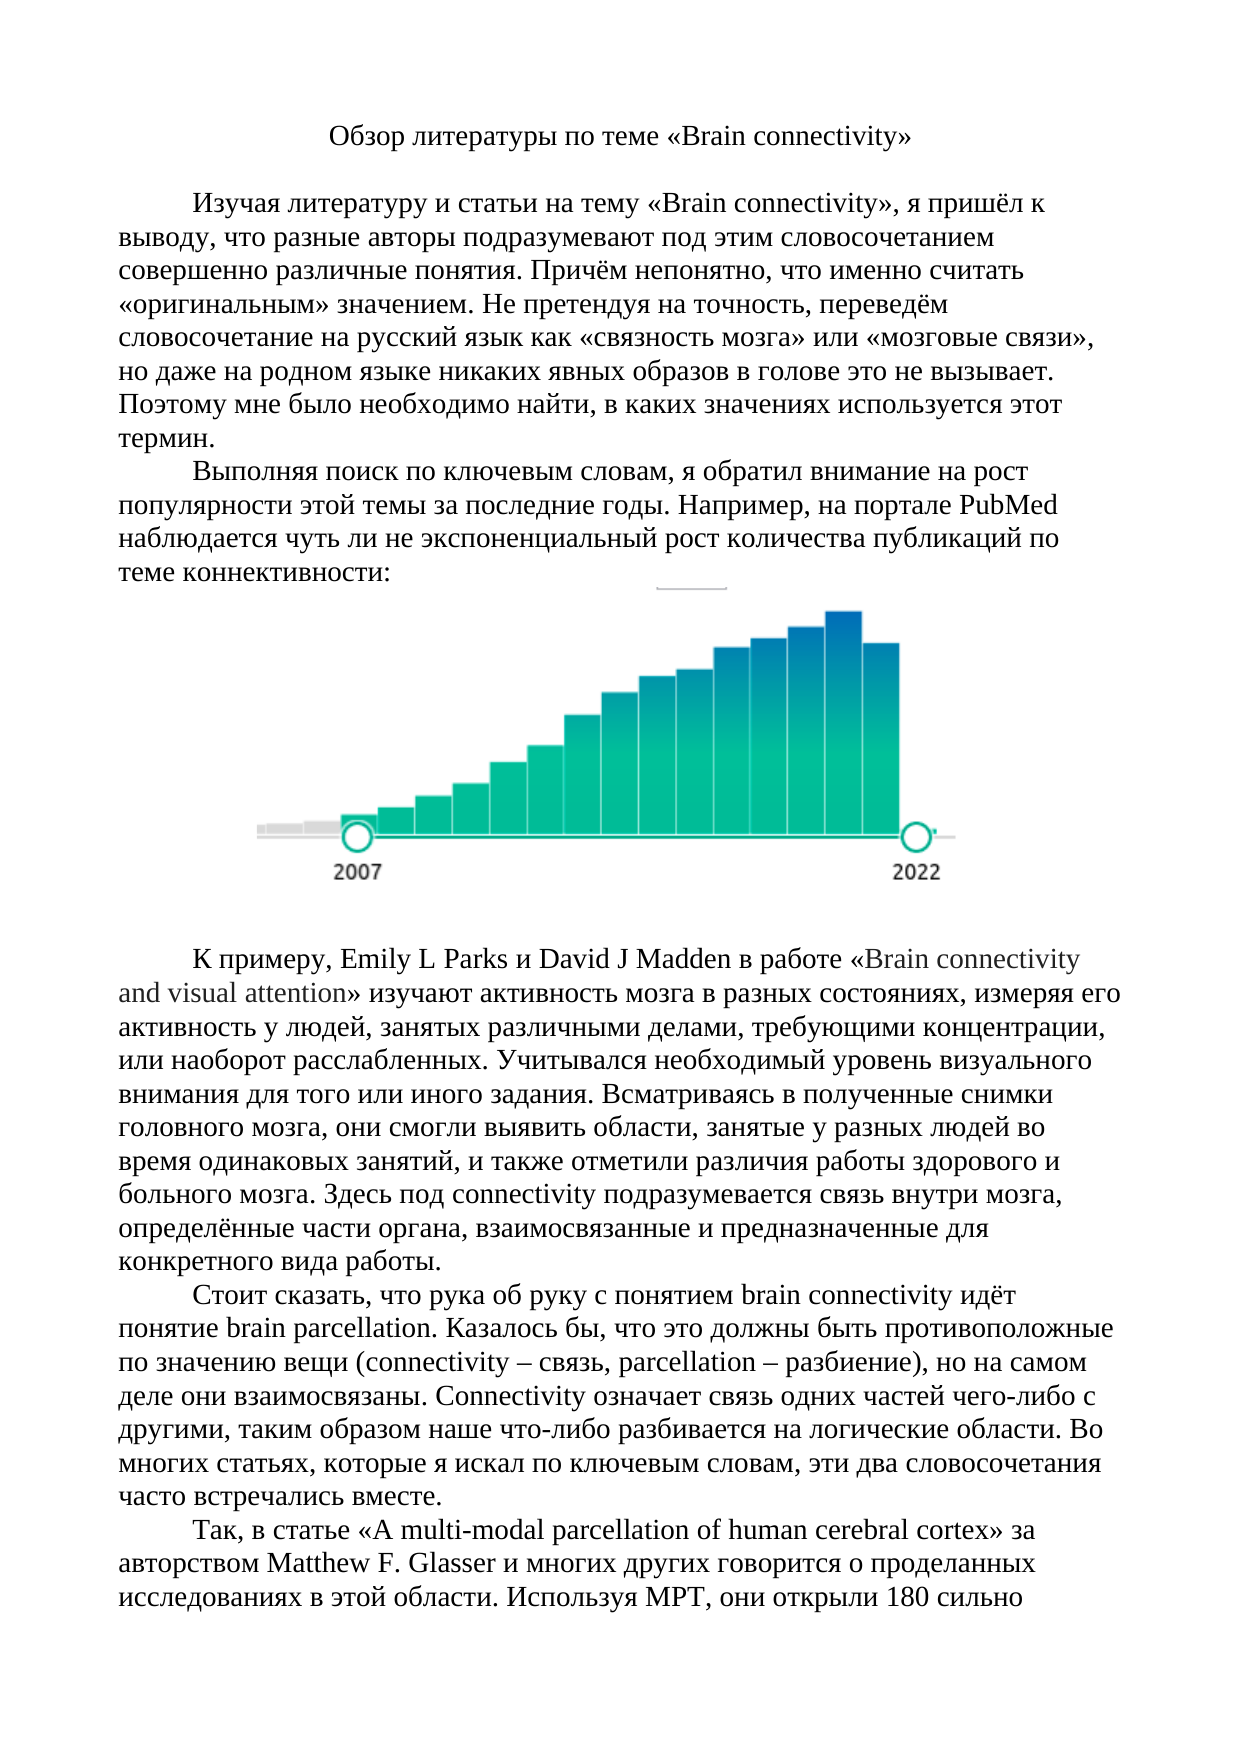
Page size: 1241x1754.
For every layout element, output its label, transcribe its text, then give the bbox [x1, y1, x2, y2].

text Обзор литературы по теме «Brain connectivity» [118, 118, 1122, 152]
text Изучая литературу и статьи на тему «Brain connectivity», я пришёл к выводу, что разные авторы подразумевают под этим словосочетанием совершенно различные понятия. Причём непонятно, что именно считать «оригинальным» значением. Не претендуя на точность, переведём словосочетание на русский язык как «связность мозга» или «мозговые связи», но даже на родном языке никаких явных образов в голове это не вызывает. Поэтому мне было необходимо найти, в каких значениях используется этот термин. [118, 185, 1122, 453]
picture [256, 587, 984, 908]
text Стоит сказать, что рука об руку с понятием brain connectivity идёт понятие brain parcellation. Казалось бы, что это должны быть противоположные по значению вещи (connectivity – связь, parcellation – разбиение), но на самом деле они взаимосвязаны. Connectivity означает связь одних частей чего-либо с другими, таким образом наше что-либо разбивается на логические области. Во многих статьях, которые я искал по ключевым словам, эти два словосочетания часто встречались вместе. [118, 1277, 1122, 1512]
text Выполняя поиск по ключевым словам, я обратил внимание на рост популярности этой темы за последние годы. Например, на портале PubMed наблюдается чуть ли не экспоненциальный рост количества публикаций по теме коннективности: [118, 453, 1122, 588]
text К примеру, Emily L Parks и David J Madden в работе «Brain connectivity and visual attention» изучают активность мозга в разных состояниях, измеряя его активность у людей, занятых различными делами, требующими концентрации, или наоборот расслабленных. Учитывался необходимый уровень визуального внимания для того или иного задания. Всматриваясь в полученные снимки головного мозга, они смогли выявить области, занятые у разных людей во время одинаковых занятий, и также отметили различия работы здорового и больного мозга. Здесь под connectivity подразумевается связь внутри мозга, определённые части органа, взаимосвязанные и предназначенные для конкретного вида работы. [118, 942, 1122, 1277]
text Так, в статье «A multi-modal parcellation of human cerebral cortex» за авторством Matthew F. Glasser и многих других говорится о проделанных исследованиях в этой области. Используя МРТ, они открыли 180 сильно [118, 1512, 1122, 1612]
